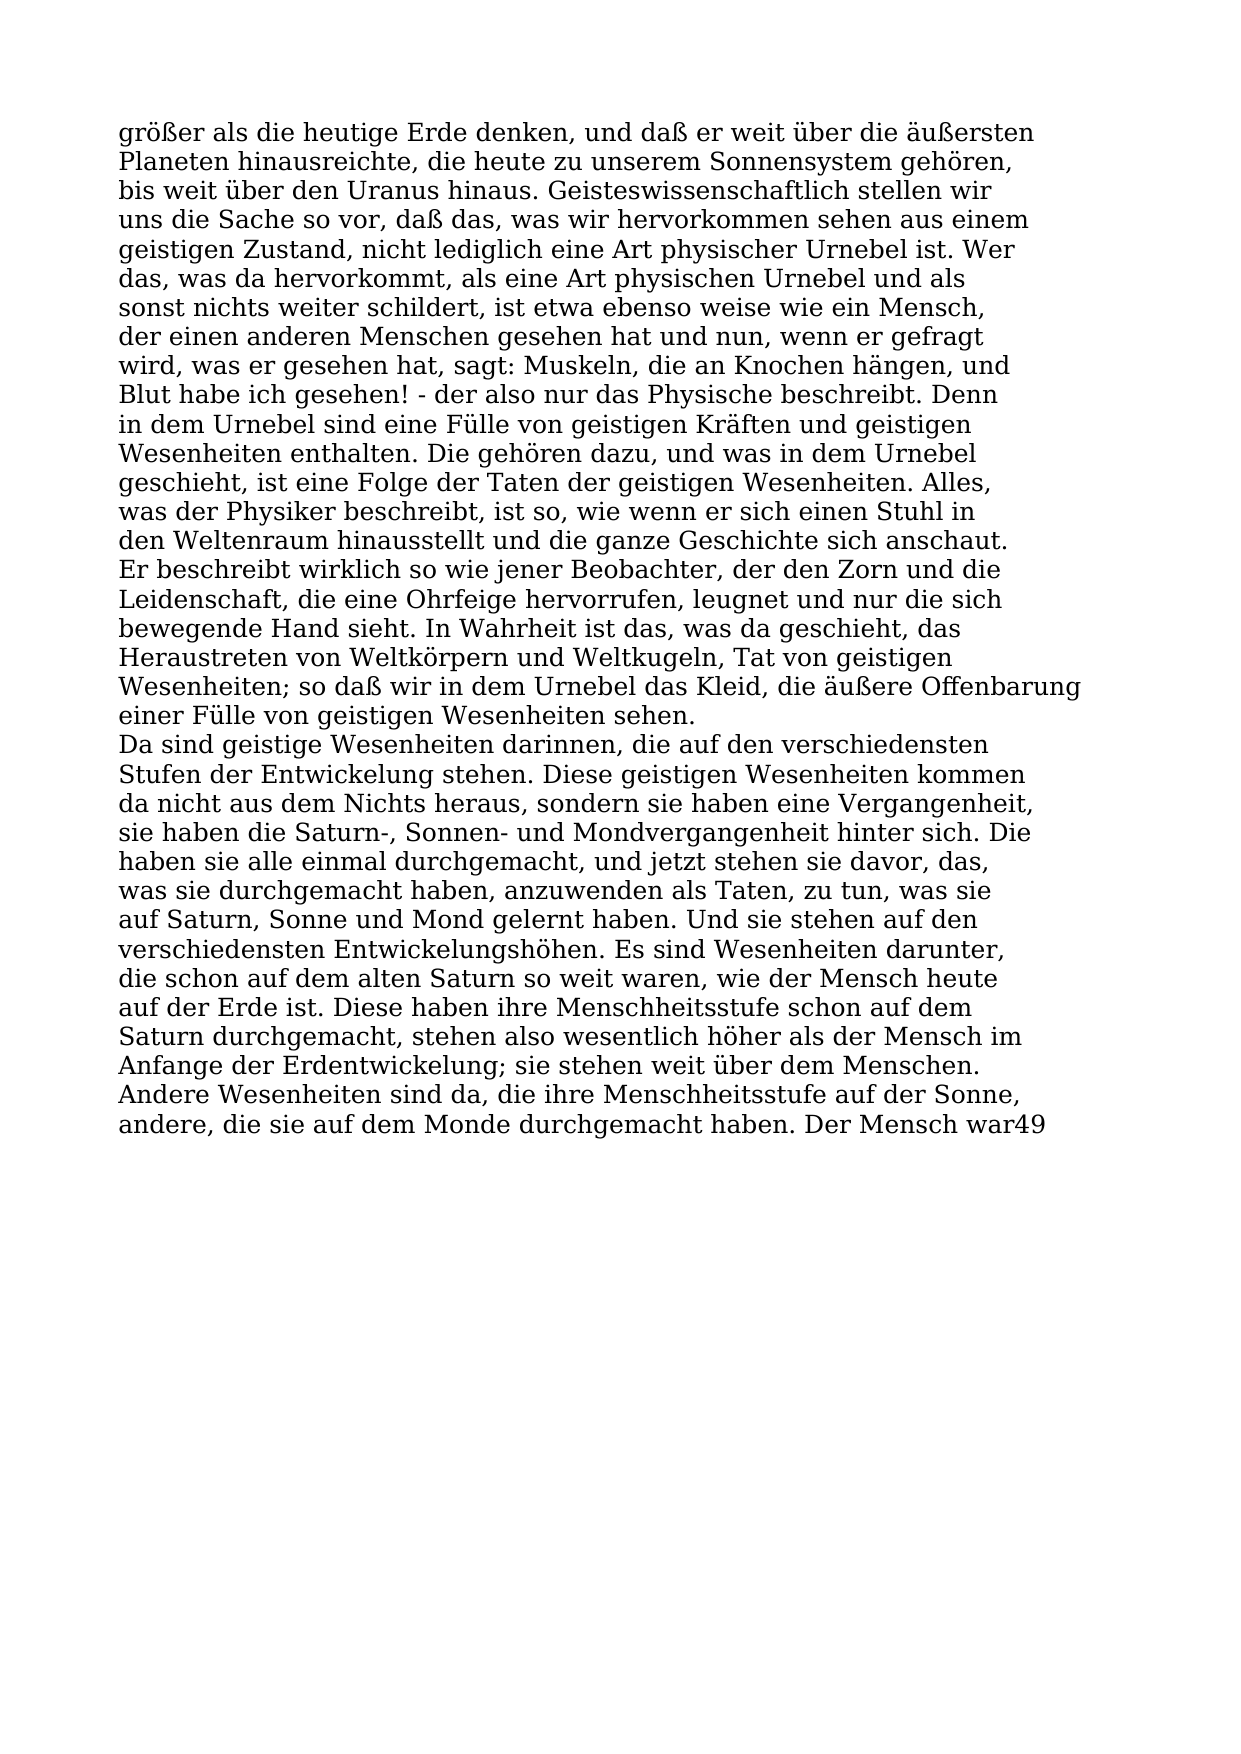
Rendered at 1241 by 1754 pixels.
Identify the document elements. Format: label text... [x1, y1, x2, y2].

text in dem Urnebel sind eine Fülle von geistigen Kräften und geistigen [118, 410, 1122, 439]
text Saturn durchgemacht, stehen also wesentlich höher als der Mensch im [118, 1022, 1122, 1051]
text Planeten hinausreichte, die heute zu unserem Sonnensystem gehören, [118, 147, 1122, 176]
text Er beschreibt wirklich so wie jener Beobachter, der den Zorn und die [118, 556, 1122, 585]
text den Weltenraum hinausstellt und die ganze Geschichte sich anschaut. [118, 526, 1122, 556]
text da nicht aus dem Nichts heraus, sondern sie haben eine Vergangenheit, [118, 789, 1122, 818]
text verschiedensten Entwickelungshöhen. Es sind Wesenheiten darunter, [118, 935, 1122, 964]
text sie haben die Saturn-, Sonnen- und Mondvergangenheit hinter sich. Die [118, 818, 1122, 847]
text bis weit über den Uranus hinaus. Geisteswissenschaftlich stellen wir [118, 176, 1122, 206]
text sonst nichts weiter schildert, ist etwa ebenso weise wie ein Mensch, [118, 293, 1122, 322]
text der einen anderen Menschen gesehen hat und nun, wenn er gefragt [118, 322, 1122, 351]
text Andere Wesenheiten sind da, die ihre Menschheitsstufe auf der Sonne, [118, 1081, 1122, 1110]
text wird, was er gesehen hat, sagt: Muskeln, die an Knochen hängen, und [118, 351, 1122, 381]
text Wesenheiten; so daß wir in dem Urnebel das Kleid, die äußere Offenbarung einer Fülle von geistigen Wesenheiten sehen. [118, 672, 1122, 731]
text haben sie alle einmal durchgemacht, und jetzt stehen sie davor, das, [118, 847, 1122, 876]
text was sie durchgemacht haben, anzuwenden als Taten, zu tun, was sie [118, 876, 1122, 906]
text Anfange der Erdentwickelung; sie stehen weit über dem Menschen. [118, 1051, 1122, 1081]
text Leidenschaft, die eine Ohrfeige hervorrufen, leugnet und nur die sich [118, 585, 1122, 614]
text andere, die sie auf dem Monde durchgemacht haben. Der Mensch war49 [118, 1110, 1122, 1139]
text bewegende Hand sieht. In Wahrheit ist das, was da geschieht, das [118, 614, 1122, 643]
text die schon auf dem alten Saturn so weit waren, wie der Mensch heute [118, 964, 1122, 993]
text was der Physiker beschreibt, ist so, wie wenn er sich einen Stuhl in [118, 497, 1122, 526]
text geistigen Zustand, nicht lediglich eine Art physischer Urnebel ist. Wer [118, 235, 1122, 264]
text Da sind geistige Wesenheiten darinnen, die auf den verschiedensten [118, 731, 1122, 760]
text Blut habe ich gesehen! - der also nur das Physische beschreibt. Denn [118, 381, 1122, 410]
text Wesenheiten enthalten. Die gehören dazu, und was in dem Urnebel [118, 439, 1122, 468]
text das, was da hervorkommt, als eine Art physischen Urnebel und als [118, 264, 1122, 293]
text auf Saturn, Sonne und Mond gelernt haben. Und sie stehen auf den [118, 906, 1122, 935]
text auf der Erde ist. Diese haben ihre Menschheitsstufe schon auf dem [118, 993, 1122, 1022]
text geschieht, ist eine Folge der Taten der geistigen Wesenheiten. Alles, [118, 468, 1122, 497]
text Heraustreten von Weltkörpern und Weltkugeln, Tat von geistigen [118, 643, 1122, 672]
text größer als die heutige Erde denken, und daß er weit über die äußersten [118, 118, 1122, 147]
text Stufen der Entwickelung stehen. Diese geistigen Wesenheiten kommen [118, 760, 1122, 789]
text uns die Sache so vor, daß das, was wir hervorkommen sehen aus einem [118, 206, 1122, 235]
